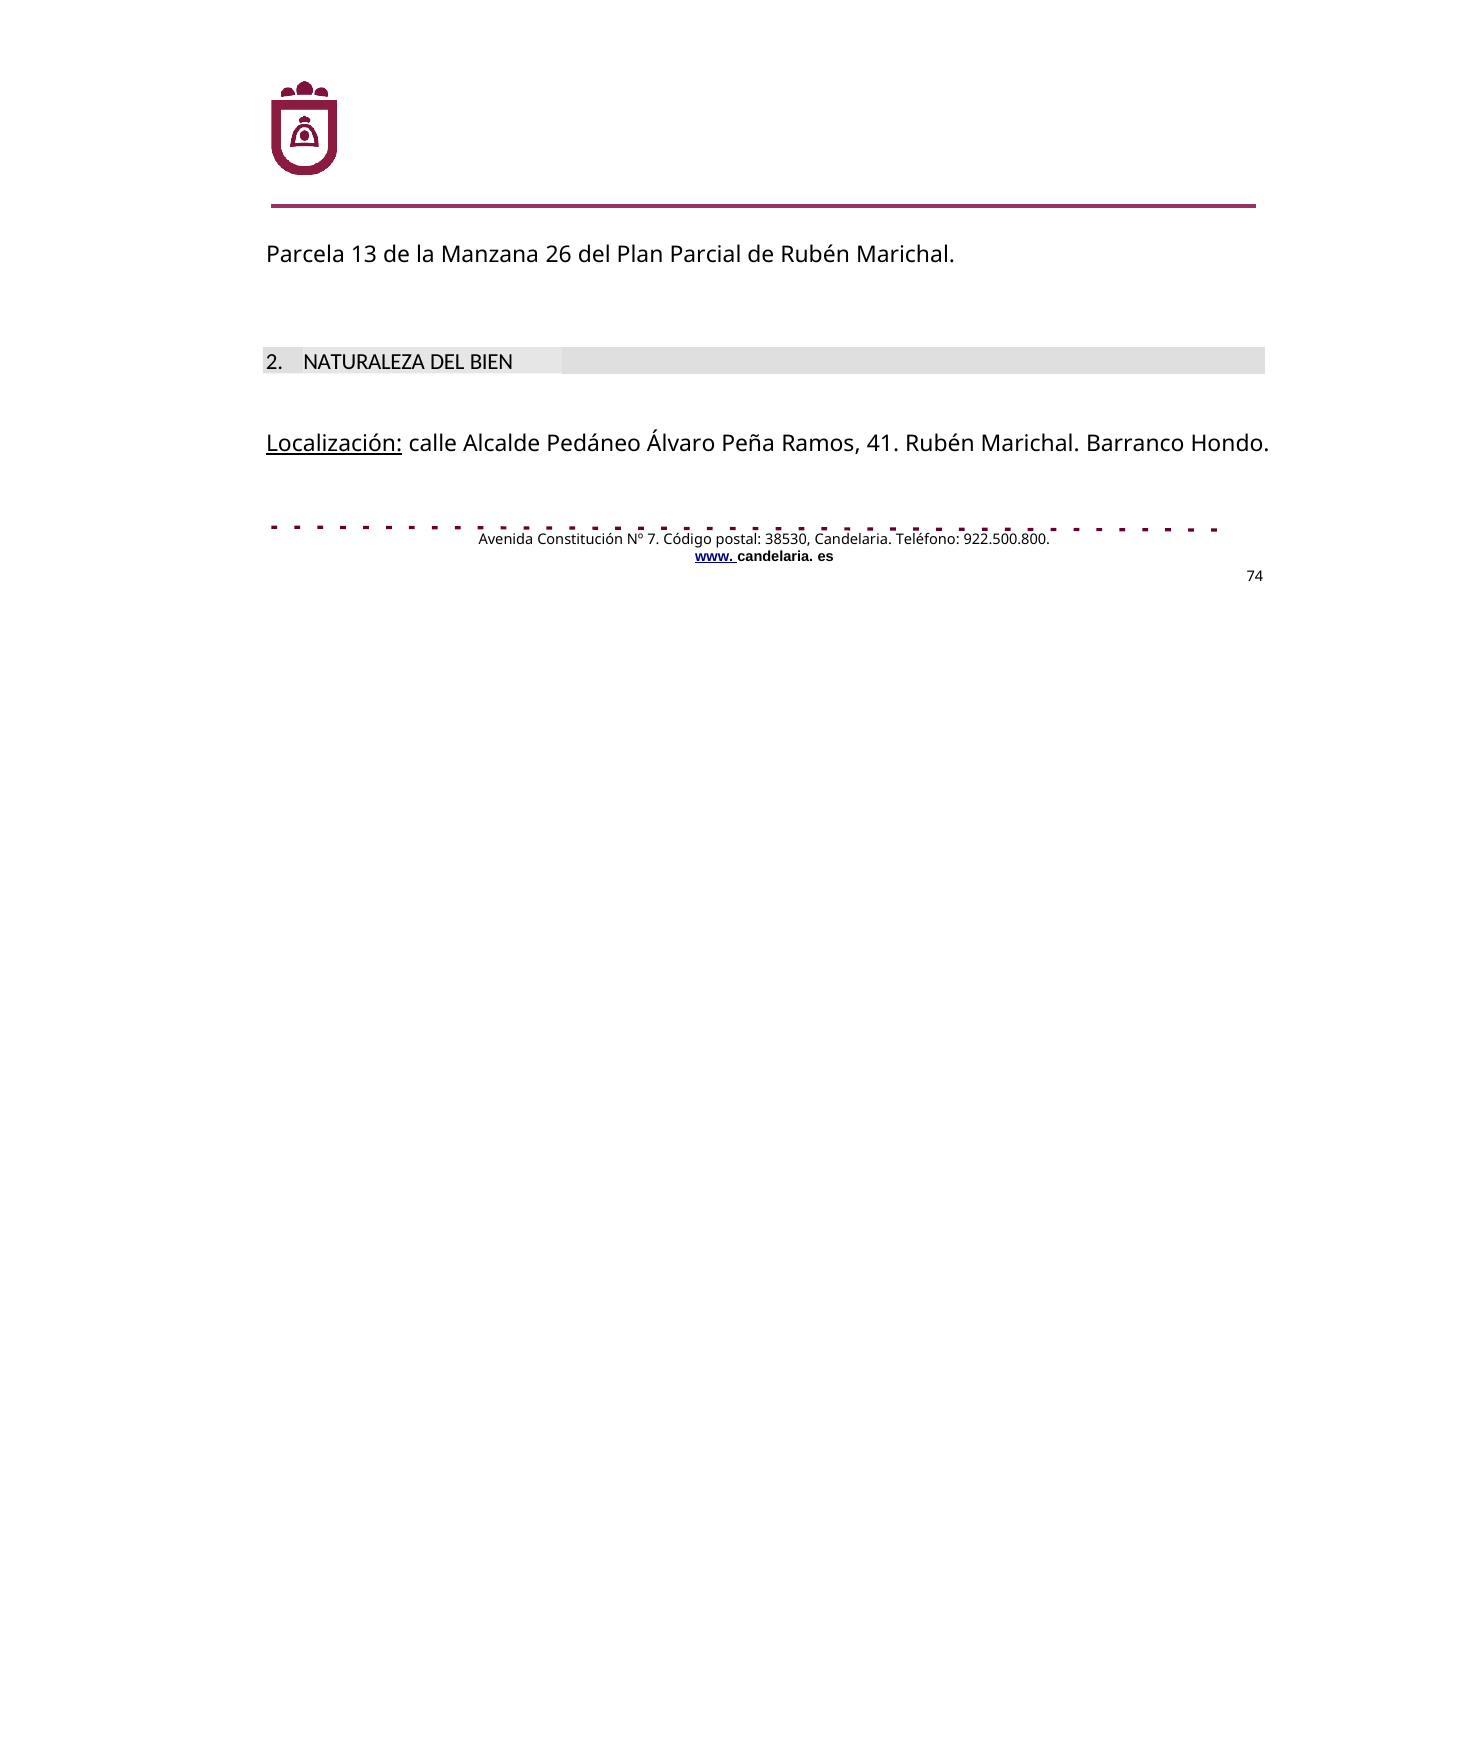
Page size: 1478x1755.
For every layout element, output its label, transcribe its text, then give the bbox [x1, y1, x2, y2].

text Avenida Constitución Nº 7. Código postal: 38530, Candelaria. Teléfono: 922.500.800. [408, 524, 1120, 548]
text www. candelaria. es [409, 548, 1120, 565]
text Parcela 13 de la Manzana 26 del Plan Parcial de Rubén Marichal. [266, 238, 1427, 269]
text Localización: calle Alcalde Pedáneo Álvaro Peña Ramos, 41. Rubén Marichal. Barranco Hondo. [266, 427, 1427, 458]
text 74 [210, 566, 1263, 585]
